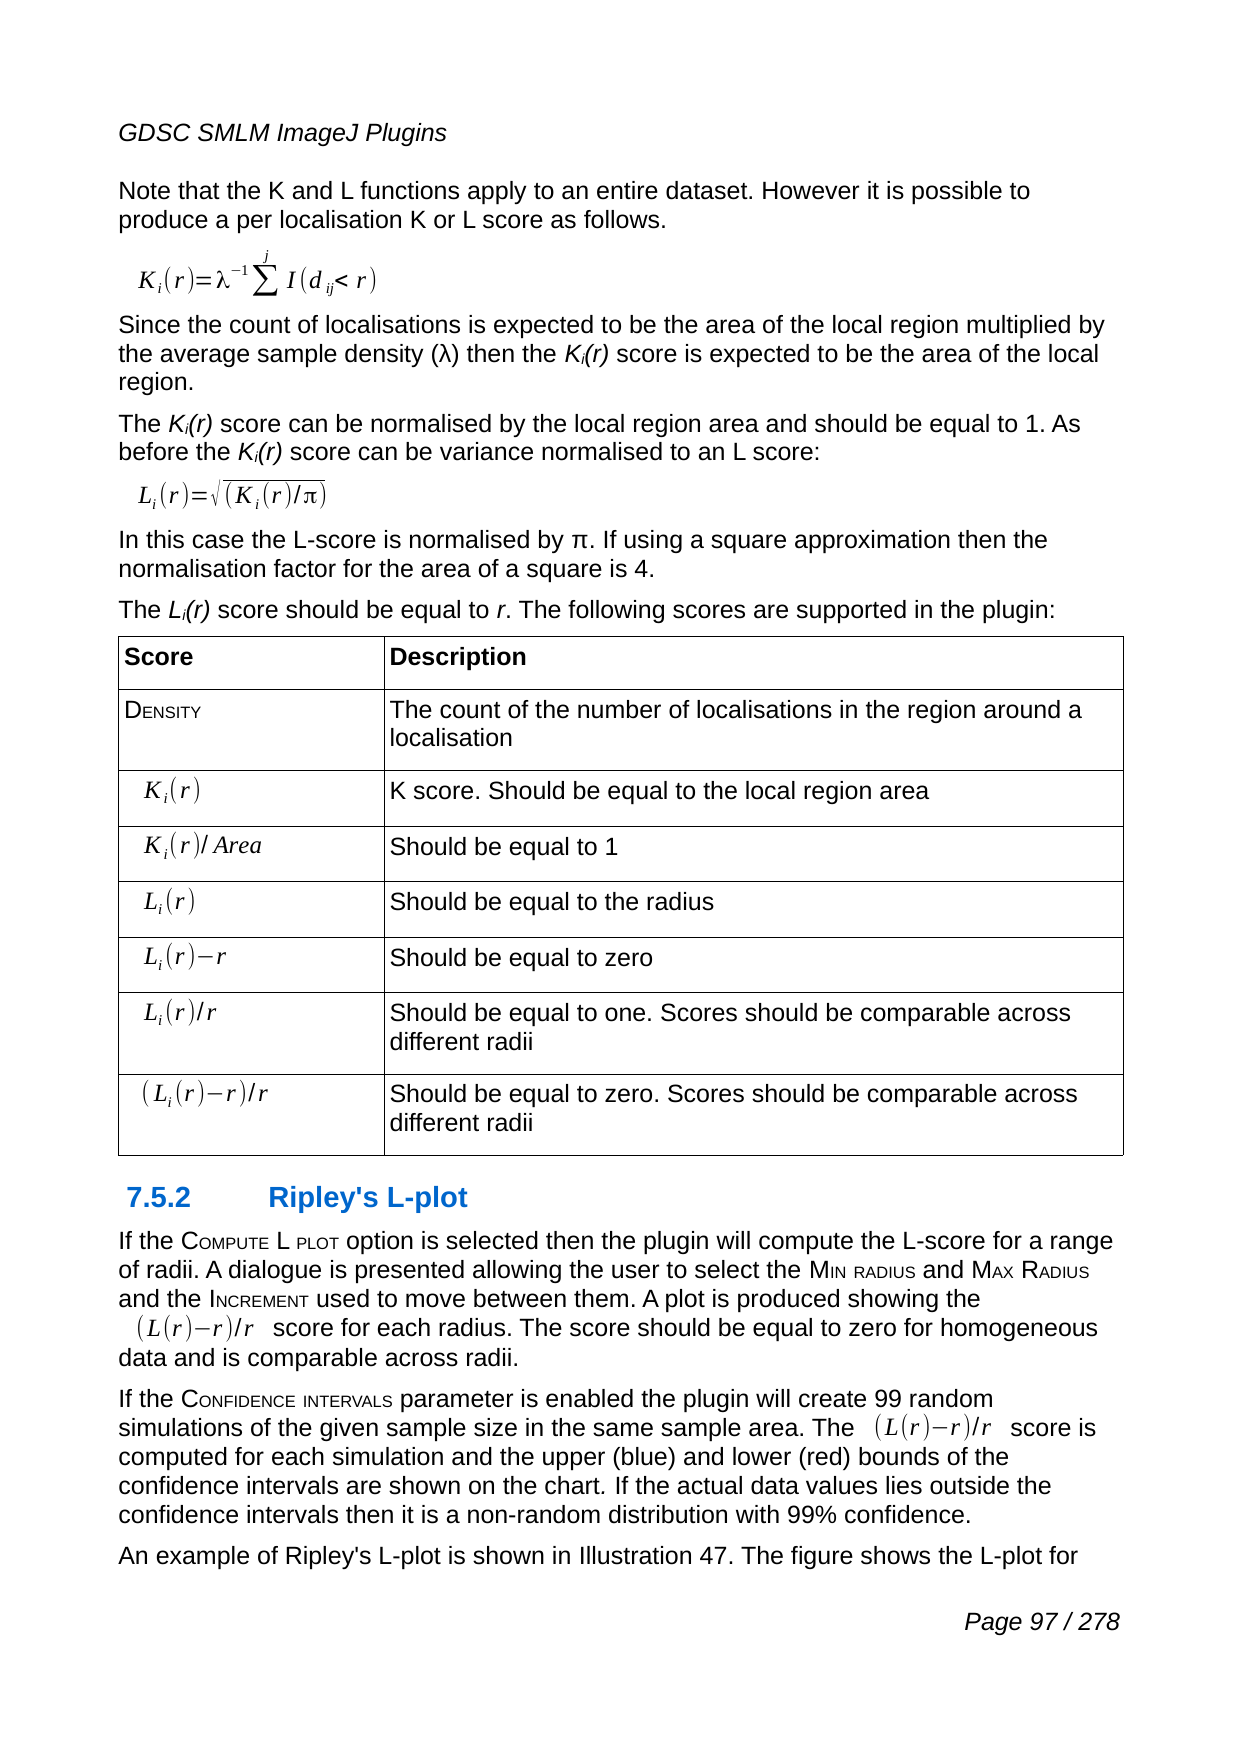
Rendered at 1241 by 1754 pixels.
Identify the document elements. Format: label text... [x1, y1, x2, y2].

table_cell The count of the number of localisations in the region around a localisation [385, 690, 1123, 770]
table_header Description [385, 637, 1123, 689]
table_cell Density [119, 690, 384, 770]
text In this case the L-score is normalised by π. If using a square approximation then the normalisation factor for the area of a square is 4. [118, 525, 1122, 582]
table_header Score [119, 637, 384, 689]
table_cell Should be equal to zero [385, 938, 1123, 992]
table_cell Should be equal to one. Scores should be comparable across different radii [385, 993, 1123, 1074]
table_cell K score. Should be equal to the local region area [385, 771, 1123, 826]
table_cell [119, 993, 384, 1074]
text If the Compute L plot option is selected then the plugin will compute the L-score for a range of radii. A dialogue is presented allowing the user to select the Min radius and Max Radius and the Increment used to move between them. A plot is produced showing the score for each radius. The score should be equal to zero for homogeneous data and is comparable across radii. [118, 1226, 1122, 1371]
table_cell Should be equal to 1 [385, 827, 1123, 881]
table_cell [119, 827, 384, 881]
text The Ki(r) score can be normalised by the local region area and should be equal to 1. As before the Ki(r) score can be variance normalised to an L score: [118, 409, 1122, 466]
text If the Confidence intervals parameter is enabled the plugin will create 99 random simulations of the given sample size in the same sample area. Thescore is computed for each simulation and the upper (blue) and lower (red) bounds of the confidence intervals are shown on the chart. If the actual data values lies outside the confidence intervals then it is a non-random distribution with 99% confidence. [118, 1384, 1122, 1529]
table_cell [119, 1075, 384, 1155]
text An example of Ripley's L-plot is shown in Illustration 47. The figure shows the L-plot for [118, 1541, 1122, 1570]
table_cell [119, 882, 384, 937]
table_cell [119, 771, 384, 826]
text Since the count of localisations is expected to be the area of the local region multiplied by the average sample density (λ) then the Ki(r) score is expected to be the area of the local region. [118, 310, 1122, 396]
table_cell Should be equal to the radius [385, 882, 1123, 937]
text The Li(r) score should be equal to r. The following scores are supported in the plugin: [118, 595, 1122, 623]
subtitle Ripley's L-plot [118, 1180, 1122, 1214]
table_cell Should be equal to zero. Scores should be comparable across different radii [385, 1075, 1123, 1155]
table_cell [119, 938, 384, 992]
text Note that the K and L functions apply to an entire dataset. However it is possible to produce a per localisation K or L score as follows. [118, 176, 1122, 234]
